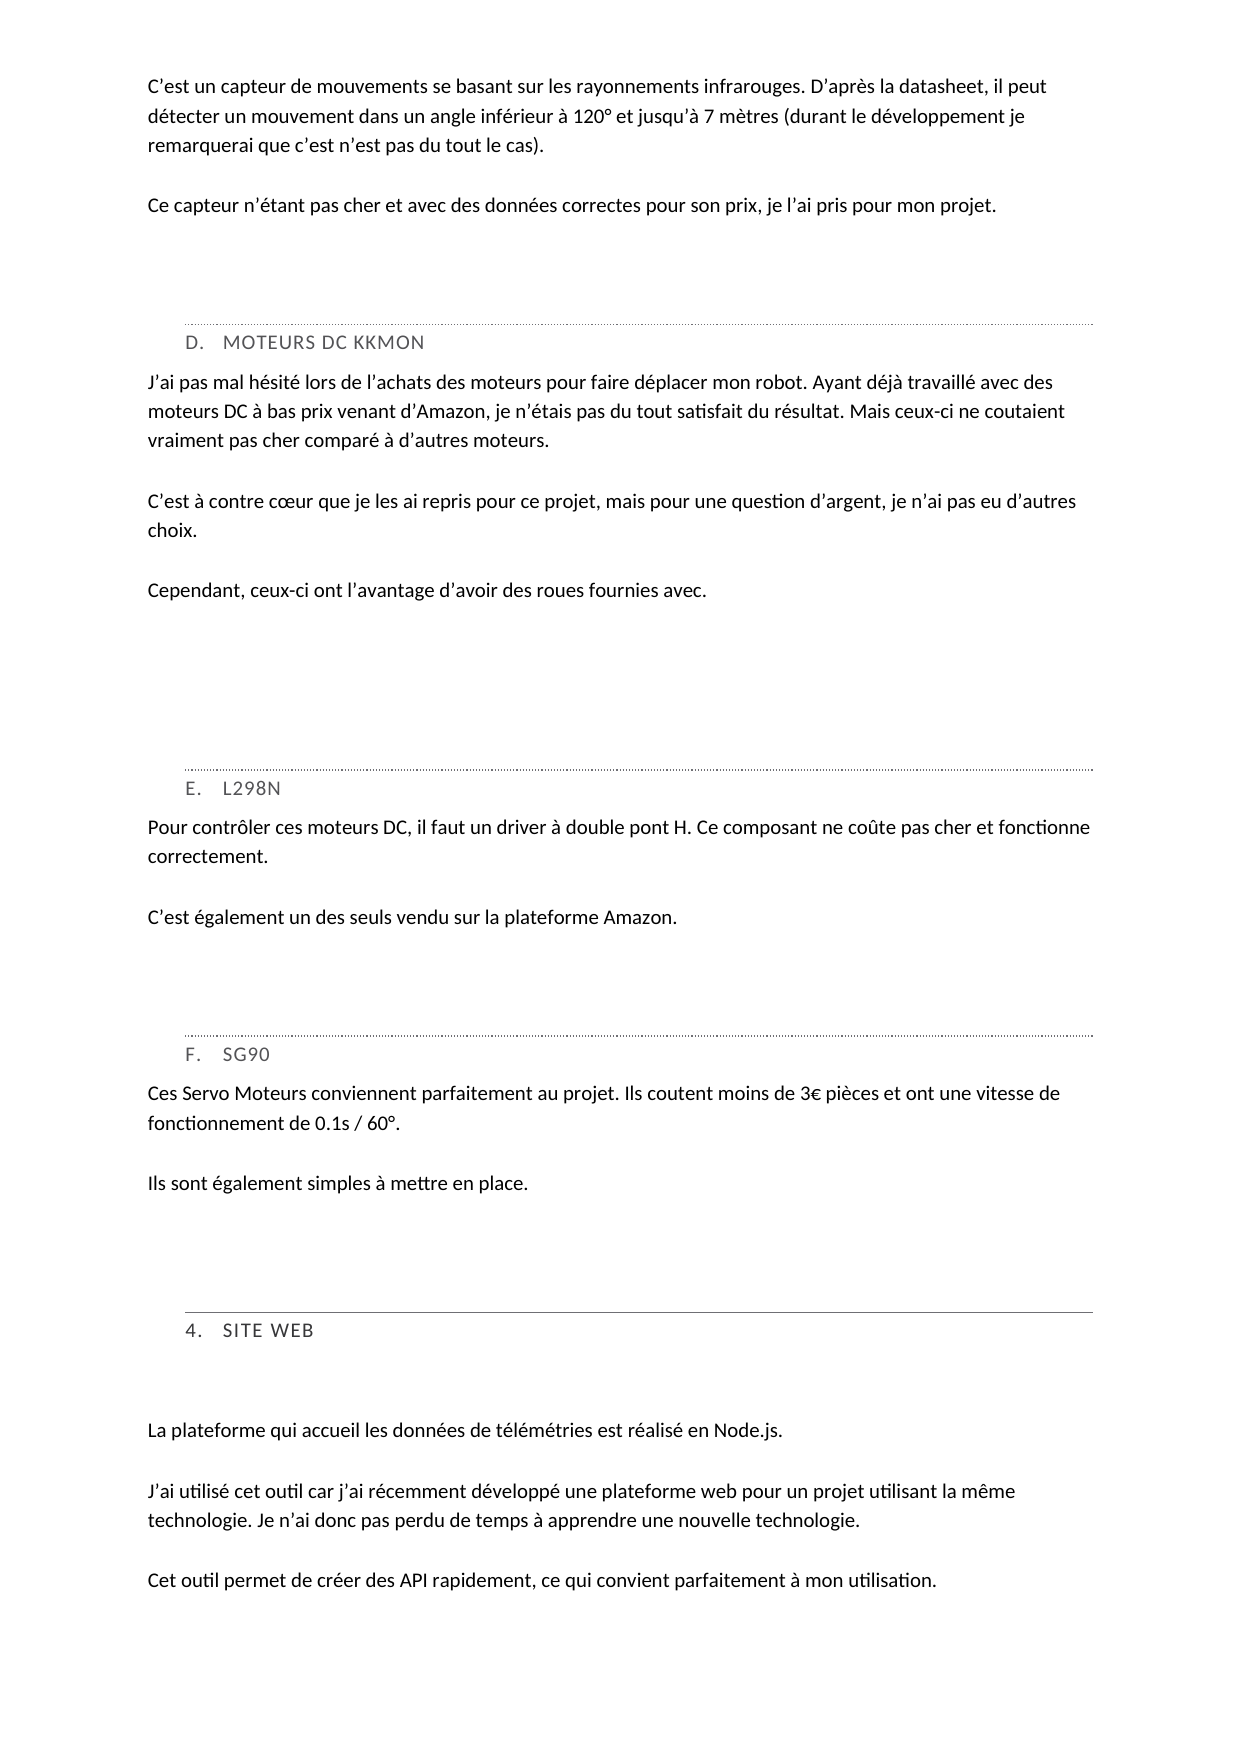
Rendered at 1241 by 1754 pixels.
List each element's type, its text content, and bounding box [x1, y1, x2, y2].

list L298N [185, 769, 1093, 800]
text Cependant, ceux-ci ont l’avantage d’avoir des roues fournies avec. [148, 577, 1093, 603]
text Pour contrôler ces moteurs DC, il faut un driver à double pont H. Ce composant ne coûte pas cher et fonctionne correctement. [148, 814, 1093, 869]
text C’est à contre cœur que je les ai repris pour ce projet, mais pour une question d’argent, je n’ai pas eu d’autres choix. [148, 488, 1093, 542]
text La plateforme qui accueil les données de télémétries est réalisé en Node.js. [148, 1417, 1093, 1443]
text Ce capteur n’étant pas cher et avec des données correctes pour son prix, je l’ai pris pour mon projet. [148, 192, 1093, 218]
text J’ai utilisé cet outil car j’ai récemment développé une plateforme web pour un projet utilisant la même technologie. Je n’ai donc pas perdu de temps à apprendre une nouvelle technologie. [148, 1478, 1093, 1532]
list SG90 [185, 1035, 1093, 1066]
text Ces Servo Moteurs conviennent parfaitement au projet. Ils coutent moins de 3€ pièces et ont une vitesse de fonctionnement de 0.1s / 60°. [148, 1081, 1093, 1135]
text C’est un capteur de mouvements se basant sur les rayonnements infrarouges. D’après la datasheet, il peut détecter un mouvement dans un angle inférieur à 120° et jusqu’à 7 mètres (durant le développement je remarquerai que c’est n’est pas du tout le cas). [148, 74, 1093, 157]
list Site web [185, 1313, 1093, 1343]
text C’est également un des seuls vendu sur la plateforme Amazon. [148, 904, 1093, 929]
text Ils sont également simples à mettre en place. [148, 1170, 1093, 1196]
text J’ai pas mal hésité lors de l’achats des moteurs pour faire déplacer mon robot. Ayant déjà travaillé avec des moteurs DC à bas prix venant d’Amazon, je n’étais pas du tout satisfait du résultat. Mais ceux-ci ne coutaient vraiment pas cher comparé à d’autres moteurs. [148, 369, 1093, 453]
text Cet outil permet de créer des API rapidement, ce qui convient parfaitement à mon utilisation. [148, 1567, 1093, 1593]
list moteurs DC kkmon [185, 324, 1093, 355]
